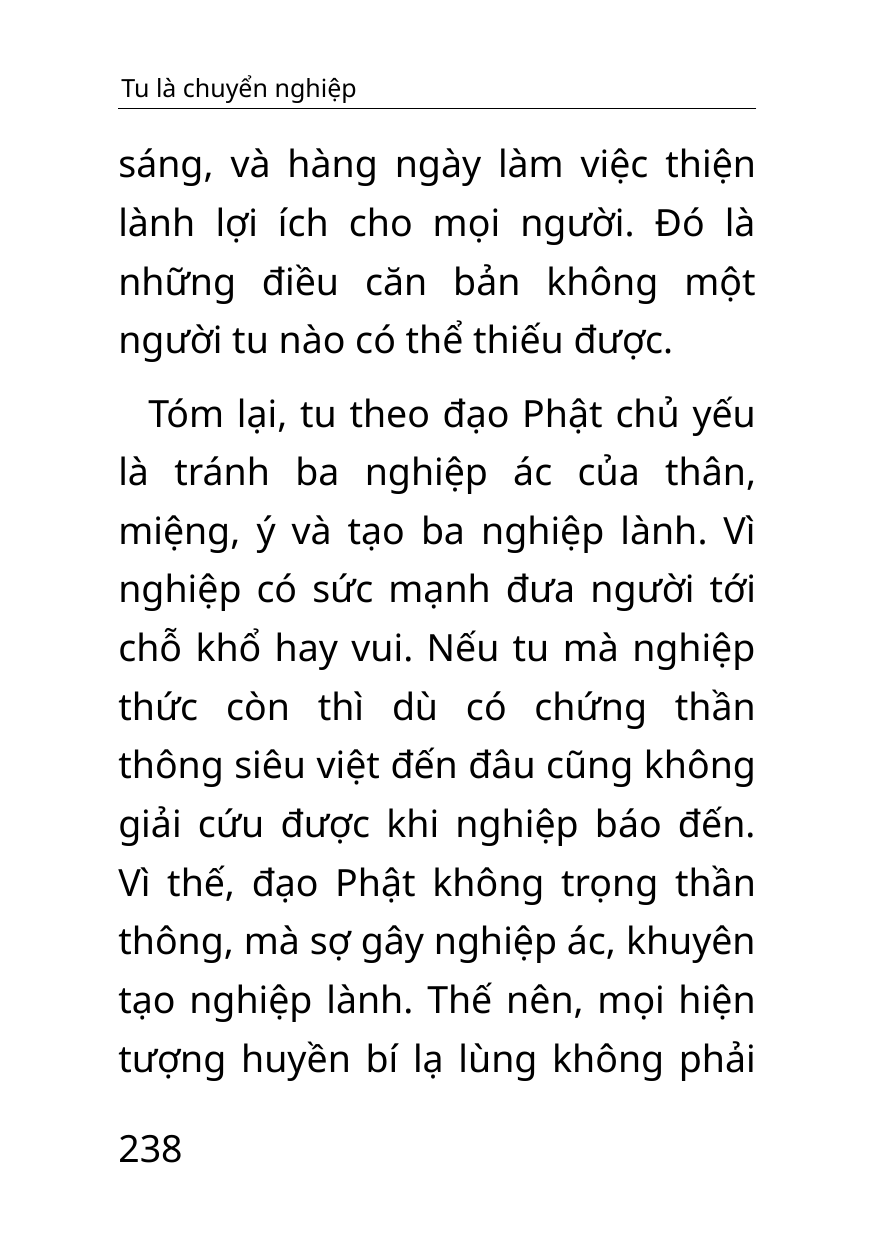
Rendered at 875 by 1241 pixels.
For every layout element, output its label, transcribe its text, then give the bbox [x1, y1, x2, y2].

text Tóm lại, tu theo đạo Phật chủ yếu là tránh ba nghiệp ác của thân, miệng, ý và tạo ba nghiệp lành. Vì nghiệp có sức mạnh đưa người tới chỗ khổ hay vui. Nếu tu mà nghiệp thức còn thì dù có chứng thần thông siêu việt đến đâu cũng không giải cứu được khi nghiệp báo đến. Vì thế, đạo Phật không trọng thần thông, mà sợ gây nghiệp ác, khuyên tạo nghiệp lành. Thế nên, mọi hiện tượng huyền bí lạ lùng không phải [118, 387, 756, 1083]
text sáng, và hàng ngày làm việc thiện lành lợi ích cho mọi người. Đó là những điều căn bản không một người tu nào có thể thiếu được. [118, 138, 756, 365]
